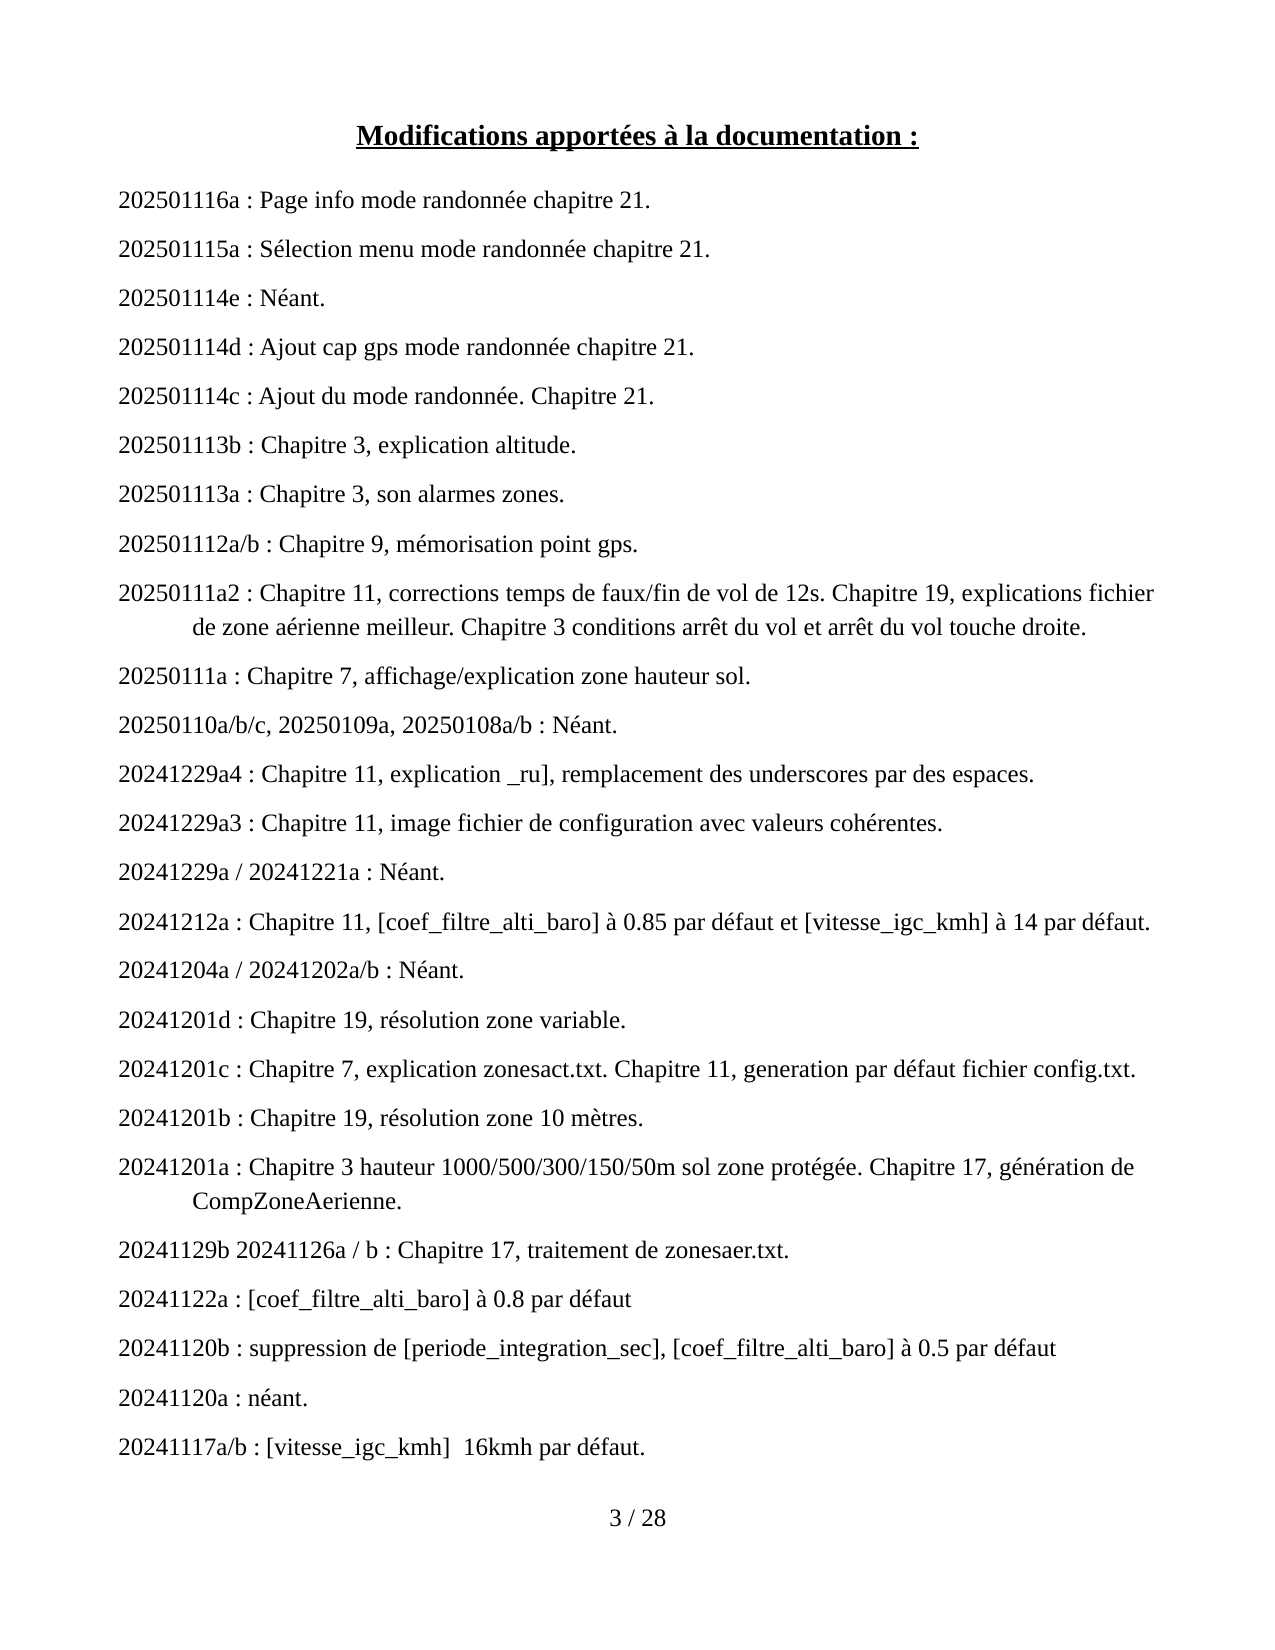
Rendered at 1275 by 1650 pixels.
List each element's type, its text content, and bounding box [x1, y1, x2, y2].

text 20250110a/b/c, 20250109a, 20250108a/b : Néant. [118, 710, 1157, 739]
text 20241120b : suppression de [periode_integration_sec], [coef_filtre_alti_baro] à 0.5 par défaut [118, 1333, 1157, 1362]
text 20241229a / 20241221a : Néant. [118, 857, 1157, 886]
text 20241229a4 : Chapitre 11, explication _ru], remplacement des underscores par des espaces. [118, 759, 1157, 788]
text 202501112a/b : Chapitre 9, mémorisation point gps. [118, 529, 1157, 557]
text 20241201a : Chapitre 3 hauteur 1000/500/300/150/50m sol zone protégée. Chapitre 17, génération de CompZoneAerienne. [118, 1152, 1157, 1215]
text 20241212a : Chapitre 11, [coef_filtre_alti_baro] à 0.85 par défaut et [vitesse_igc_kmh] à 14 par défaut. [118, 907, 1157, 935]
text 202501114e : Néant. [118, 283, 1157, 312]
text 202501115a : Sélection menu mode randonnée chapitre 21. [118, 234, 1157, 263]
text 202501113b : Chapitre 3, explication altitude. [118, 431, 1157, 459]
text 202501114c : Ajout du mode randonnée. Chapitre 21. [118, 381, 1157, 410]
text 20241201b : Chapitre 19, résolution zone 10 mètres. [118, 1103, 1157, 1132]
text 202501114d : Ajout cap gps mode randonnée chapitre 21. [118, 332, 1157, 361]
text 20241201d : Chapitre 19, résolution zone variable. [118, 1005, 1157, 1033]
text 20241122a : [coef_filtre_alti_baro] à 0.8 par défaut [118, 1284, 1157, 1313]
text 202501116a : Page info mode randonnée chapitre 21. [118, 185, 1157, 214]
text 20241229a3 : Chapitre 11, image fichier de configuration avec valeurs cohérentes. [118, 808, 1157, 837]
text 20241129b 20241126a / b : Chapitre 17, traitement de zonesaer.txt. [118, 1235, 1157, 1264]
text 20241117a/b : [vitesse_igc_kmh] 16kmh par défaut. [118, 1432, 1157, 1460]
text 20241204a / 20241202a/b : Néant. [118, 956, 1157, 984]
text 20250111a2 : Chapitre 11, corrections temps de faux/fin de vol de 12s. Chapitre 19, explications fichier de zone aérienne meilleur. Chapitre 3 conditions arrêt du vol et arrêt du vol touche droite. [118, 578, 1157, 641]
text 20241120a : néant. [118, 1383, 1157, 1411]
text 20241201c : Chapitre 7, explication zonesact.txt. Chapitre 11, generation par défaut fichier config.txt. [118, 1054, 1157, 1082]
text Modifications apportées à la documentation : [118, 118, 1157, 152]
text 20250111a : Chapitre 7, affichage/explication zone hauteur sol. [118, 661, 1157, 690]
text 202501113a : Chapitre 3, son alarmes zones. [118, 479, 1157, 508]
